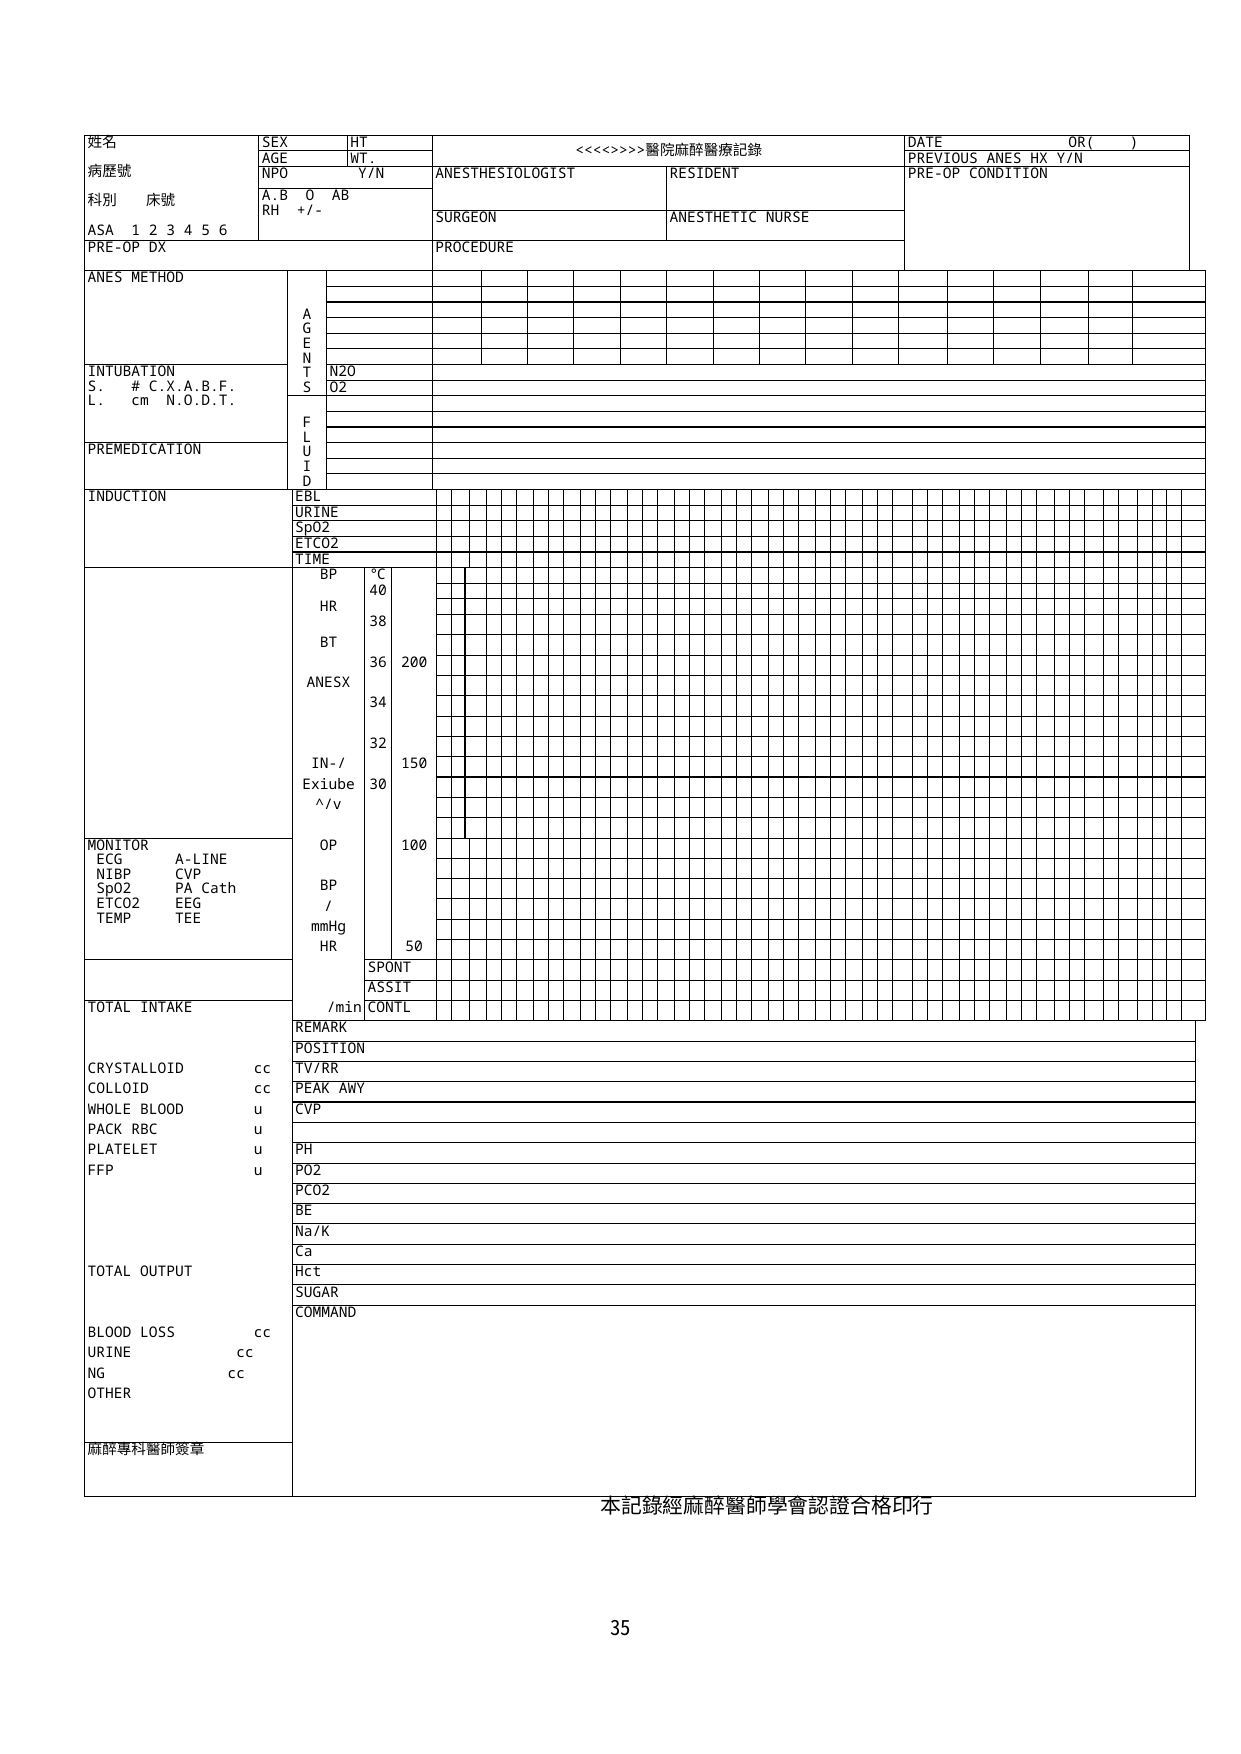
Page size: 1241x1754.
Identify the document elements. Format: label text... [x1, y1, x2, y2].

table_cell [1055, 635, 1069, 654]
table_cell [846, 839, 862, 858]
table_cell [1007, 490, 1021, 504]
table_cell [675, 599, 689, 614]
table_cell [1119, 717, 1137, 736]
table_cell [1138, 960, 1152, 979]
table_cell [437, 599, 451, 614]
table_cell [1022, 635, 1036, 654]
table_cell [784, 839, 798, 858]
table_cell [960, 981, 974, 1000]
table_cell [1022, 757, 1036, 776]
table_cell [863, 981, 877, 1000]
table_cell [502, 553, 516, 567]
table_cell [769, 584, 783, 598]
table_cell ANESX [293, 675, 364, 695]
table_cell [437, 899, 451, 919]
table_cell [1167, 798, 1181, 817]
table_cell [816, 778, 830, 797]
table_cell [1070, 615, 1084, 634]
table_cell [470, 521, 486, 536]
table_cell [365, 598, 391, 614]
table_cell [690, 490, 704, 504]
table_cell [878, 859, 892, 878]
table_cell [928, 696, 942, 716]
table_cell [705, 490, 721, 504]
table_cell [737, 584, 751, 598]
table_cell [611, 940, 627, 959]
table_cell [990, 899, 1006, 919]
table_cell [928, 553, 942, 567]
table_cell [948, 287, 993, 301]
table_cell [690, 981, 704, 1000]
table_cell [690, 920, 704, 939]
table_cell [990, 960, 1006, 979]
table_cell [1167, 584, 1181, 598]
table_cell [1133, 334, 1205, 348]
table_cell [611, 568, 627, 583]
table_cell [899, 287, 947, 301]
table_cell [863, 879, 877, 898]
table_cell [675, 490, 689, 504]
table_cell [913, 521, 927, 536]
table_cell [452, 818, 464, 837]
table_cell [893, 490, 912, 504]
table_cell [549, 615, 563, 634]
table_cell [722, 521, 736, 536]
table_cell [581, 676, 595, 695]
table_cell [564, 599, 580, 614]
table_cell [1070, 839, 1084, 858]
table_cell [574, 349, 620, 364]
table_cell [502, 859, 516, 878]
table_cell SPONT [365, 960, 436, 979]
table_cell [643, 584, 657, 598]
table_cell [878, 879, 892, 898]
table_cell [1055, 940, 1069, 959]
table_cell [581, 656, 595, 675]
table_cell [769, 798, 783, 817]
table_cell [1167, 599, 1181, 614]
table_cell COMMAND [293, 1306, 1195, 1496]
table_cell [517, 584, 533, 598]
table_cell [975, 839, 989, 858]
table_cell [392, 817, 436, 837]
table_cell [487, 553, 501, 567]
table_cell [487, 584, 501, 598]
table_cell [1133, 303, 1205, 317]
table_cell [85, 1223, 292, 1244]
table_cell [596, 656, 610, 675]
table_cell [596, 490, 610, 504]
table_cell [596, 506, 610, 520]
table_cell [1196, 1142, 1206, 1162]
table_cell [534, 599, 548, 614]
table_cell [596, 568, 610, 583]
table_cell [628, 506, 642, 520]
table_cell [517, 778, 533, 797]
table_cell [928, 537, 942, 551]
table_cell [799, 960, 815, 979]
table_cell [1138, 490, 1152, 504]
table_cell [878, 656, 892, 675]
table_cell [643, 818, 657, 837]
table_cell [392, 878, 436, 898]
table_cell [948, 318, 993, 333]
table_cell [1119, 584, 1137, 598]
table_cell [658, 584, 674, 598]
table_cell [878, 635, 892, 654]
table_cell [549, 696, 563, 716]
table_cell [1119, 1001, 1137, 1020]
table_cell [1085, 490, 1103, 504]
table_cell [1037, 696, 1054, 716]
table_cell [928, 490, 942, 504]
table_cell [517, 859, 533, 878]
table_cell [1007, 506, 1021, 520]
table_cell [990, 635, 1006, 654]
table_cell [658, 798, 674, 817]
table_cell [1182, 879, 1205, 898]
table_cell [899, 303, 947, 317]
table_cell [1196, 1406, 1206, 1426]
table_cell [831, 981, 845, 1000]
table_cell [990, 859, 1006, 878]
table_cell [1085, 778, 1103, 797]
table_cell [928, 879, 942, 898]
table_cell [878, 981, 892, 1000]
table_cell [948, 334, 993, 348]
table_cell [611, 506, 627, 520]
table_cell [487, 899, 501, 919]
table_cell [643, 879, 657, 898]
table_cell [564, 960, 580, 979]
table_cell [1007, 568, 1021, 583]
table_cell [517, 568, 533, 583]
table_cell [853, 287, 898, 301]
table_cell [990, 1001, 1006, 1020]
table_cell [831, 899, 845, 919]
table_cell URINE cc [85, 1345, 292, 1366]
table_cell [517, 940, 533, 959]
table_cell [893, 656, 912, 675]
table_cell [975, 553, 989, 567]
table_cell [581, 521, 595, 536]
table_cell [1007, 584, 1021, 598]
table_cell [784, 778, 798, 797]
table_cell [452, 656, 464, 675]
table_cell [975, 778, 989, 797]
table_cell [502, 568, 516, 583]
table_cell [690, 635, 704, 654]
table_cell [1037, 490, 1054, 504]
table_cell [1167, 899, 1181, 919]
table_cell [1153, 717, 1166, 736]
table_cell [487, 696, 501, 716]
table_cell [799, 839, 815, 858]
table_cell [846, 521, 862, 536]
table_cell [643, 798, 657, 817]
table_cell [943, 584, 959, 598]
table_cell [1182, 818, 1205, 837]
table_cell [1190, 240, 1195, 270]
table_cell [534, 635, 548, 654]
table_cell [675, 615, 689, 634]
table_cell [690, 737, 704, 756]
table_header SEX [259, 136, 347, 150]
table_cell [611, 696, 627, 716]
table_cell [487, 737, 501, 756]
table_cell BT [293, 634, 364, 654]
table_cell [502, 635, 516, 654]
table_cell [784, 717, 798, 736]
table_cell [948, 271, 993, 286]
table_cell [1138, 537, 1152, 551]
table_cell [1070, 879, 1084, 898]
table_cell [863, 717, 877, 736]
table_cell [1070, 696, 1084, 716]
table_cell [705, 676, 721, 695]
table_cell [784, 521, 798, 536]
table_cell [690, 1001, 704, 1020]
table_cell [534, 615, 548, 634]
table_cell [752, 737, 768, 756]
table_cell [621, 287, 666, 301]
table_cell [737, 798, 751, 817]
table_cell [1153, 879, 1166, 898]
table_cell [581, 506, 595, 520]
table_cell [831, 537, 845, 551]
table_cell [1167, 490, 1181, 504]
table_cell [452, 879, 469, 898]
table_cell [611, 818, 627, 837]
table_cell [893, 798, 912, 817]
table_cell [928, 676, 942, 695]
table_cell [893, 879, 912, 898]
table_cell [722, 940, 736, 959]
table_cell [722, 599, 736, 614]
table_cell [990, 737, 1006, 756]
table_cell [737, 737, 751, 756]
table_cell [466, 656, 486, 675]
table_cell [878, 920, 892, 939]
table_cell [943, 757, 959, 776]
table_cell [714, 349, 759, 364]
table_cell [1022, 899, 1036, 919]
table_cell [846, 960, 862, 979]
table_cell [85, 1183, 292, 1203]
table_cell [1119, 940, 1137, 959]
table_cell [1089, 318, 1132, 333]
table_cell [437, 737, 451, 756]
table_cell [452, 615, 464, 634]
table_cell [581, 553, 595, 567]
table_cell [628, 981, 642, 1000]
table_cell [990, 798, 1006, 817]
table_cell [1104, 960, 1118, 979]
table_cell [975, 859, 989, 878]
table_cell [365, 675, 391, 695]
table_cell CVP [293, 1103, 1195, 1122]
table_cell [437, 940, 451, 959]
table_cell [816, 553, 830, 567]
table_cell [365, 634, 391, 654]
table_cell [1182, 899, 1205, 919]
table_cell [452, 490, 469, 504]
table_cell [799, 506, 815, 520]
table_cell [482, 287, 527, 301]
table_cell [643, 506, 657, 520]
table_cell [863, 635, 877, 654]
table_cell [1022, 839, 1036, 858]
table_cell [928, 1001, 942, 1020]
table_cell [487, 798, 501, 817]
table_cell [799, 537, 815, 551]
table_cell [581, 635, 595, 654]
table_cell 麻醉專科醫師簽章 [85, 1443, 292, 1496]
table_cell [943, 553, 959, 567]
table_cell [893, 506, 912, 520]
table_cell EBL [293, 490, 436, 504]
table_cell [975, 568, 989, 583]
table_cell [549, 920, 563, 939]
table_cell [628, 839, 642, 858]
table_cell [769, 859, 783, 878]
table_cell [1138, 1001, 1152, 1020]
table_cell [806, 334, 852, 348]
table_cell [928, 778, 942, 797]
table_cell [737, 920, 751, 939]
table_cell [433, 318, 481, 333]
table_cell [714, 318, 759, 333]
table_cell [878, 615, 892, 634]
table_cell [1119, 981, 1137, 1000]
table_cell [1007, 940, 1021, 959]
table_cell 200 [392, 655, 436, 675]
table_cell [658, 981, 674, 1000]
table_cell [1007, 717, 1021, 736]
table_cell [846, 899, 862, 919]
table_cell [534, 568, 548, 583]
table_cell [806, 287, 852, 301]
table_cell [1085, 899, 1103, 919]
table_cell [705, 798, 721, 817]
table_cell [913, 818, 927, 837]
table_cell [534, 920, 548, 939]
table_cell [293, 980, 364, 1000]
table_cell [806, 271, 852, 286]
table_cell [1167, 717, 1181, 736]
table_cell [611, 676, 627, 695]
table_cell [452, 676, 464, 695]
table_cell [1119, 757, 1137, 776]
table_cell [990, 568, 1006, 583]
table_cell [502, 981, 516, 1000]
table_cell [784, 676, 798, 695]
table_cell [487, 960, 501, 979]
table_cell [737, 553, 751, 567]
table_cell [1070, 490, 1084, 504]
table_cell [1070, 521, 1084, 536]
table_cell [1182, 553, 1205, 567]
table_cell [1153, 696, 1166, 716]
table_cell [975, 635, 989, 654]
table_cell [534, 506, 548, 520]
table_cell [1190, 188, 1195, 210]
table_cell [913, 839, 927, 858]
table_cell [948, 349, 993, 364]
table_cell [960, 717, 974, 736]
table_cell [549, 568, 563, 583]
table_cell [1055, 778, 1069, 797]
table_cell [596, 676, 610, 695]
table_cell [722, 859, 736, 878]
table_cell [1085, 656, 1103, 675]
table_cell [846, 676, 862, 695]
table_cell [990, 757, 1006, 776]
table_cell [392, 776, 436, 797]
table_cell [1195, 240, 1206, 270]
table_cell [327, 474, 432, 489]
table_cell [943, 778, 959, 797]
table_cell [549, 859, 563, 878]
table_cell [466, 818, 486, 837]
table_cell [1070, 737, 1084, 756]
table_cell [643, 778, 657, 797]
table_cell [705, 859, 721, 878]
table_cell [705, 615, 721, 634]
table_header [1195, 135, 1206, 150]
table_cell [1195, 210, 1206, 240]
table_cell [466, 798, 486, 817]
table_cell [365, 919, 391, 939]
table_cell [1022, 717, 1036, 736]
table_cell [784, 899, 798, 919]
table_cell [960, 696, 974, 716]
table_cell HR [293, 598, 364, 614]
table_cell [437, 506, 451, 520]
table_cell [816, 798, 830, 817]
table_cell [846, 490, 862, 504]
table_cell [487, 506, 501, 520]
table_cell [437, 521, 451, 536]
table_cell [611, 635, 627, 654]
table_cell [737, 1001, 751, 1020]
table_cell [517, 960, 533, 979]
table_cell [581, 737, 595, 756]
table_header <<<<>>>>醫院麻醉醫療記錄 [433, 136, 904, 166]
table_cell [799, 656, 815, 675]
table_cell [85, 1244, 292, 1264]
table_cell [960, 920, 974, 939]
table_cell [437, 717, 451, 736]
table_cell [769, 696, 783, 716]
table_cell [1195, 150, 1206, 166]
table_cell [1104, 798, 1118, 817]
table_header [1190, 135, 1195, 150]
table_cell [1055, 717, 1069, 736]
table_cell [705, 506, 721, 520]
table_cell [1167, 1001, 1181, 1020]
table_cell [975, 920, 989, 939]
table_cell [392, 634, 436, 654]
table_cell [863, 676, 877, 695]
table_cell CONTL [365, 1001, 436, 1020]
table_cell [1104, 879, 1118, 898]
table_cell [1153, 798, 1166, 817]
table_cell 100 [392, 838, 436, 858]
table_cell [752, 981, 768, 1000]
table_cell [1007, 599, 1021, 614]
table_cell [452, 940, 469, 959]
table_cell [1104, 521, 1118, 536]
table_cell [928, 960, 942, 979]
table_cell [433, 428, 1205, 442]
table_cell [534, 981, 548, 1000]
table_cell [675, 818, 689, 837]
table_cell [517, 839, 533, 858]
table_cell [994, 318, 1040, 333]
table_cell [628, 537, 642, 551]
table_cell [1138, 521, 1152, 536]
table_cell [1104, 553, 1118, 567]
table_cell [846, 696, 862, 716]
table_cell [975, 757, 989, 776]
table_cell [769, 879, 783, 898]
table_cell [1055, 521, 1069, 536]
table_cell [658, 960, 674, 979]
table_cell [365, 898, 391, 919]
table_cell [1153, 778, 1166, 797]
table_cell [466, 778, 486, 797]
table_cell [863, 506, 877, 520]
table_cell [1007, 635, 1021, 654]
table_cell [799, 757, 815, 776]
table_cell [502, 521, 516, 536]
table_cell [564, 839, 580, 858]
table_cell [1196, 1223, 1206, 1244]
table_cell [690, 696, 704, 716]
table_cell [517, 798, 533, 817]
table_cell [564, 920, 580, 939]
table_cell [705, 737, 721, 756]
table_cell COLLOID cc [85, 1081, 292, 1101]
table_cell [690, 506, 704, 520]
table_cell [437, 656, 451, 675]
table_cell ℃ [365, 568, 391, 583]
table_cell [960, 757, 974, 776]
table_cell [769, 506, 783, 520]
table_cell [690, 798, 704, 817]
table_cell [806, 303, 852, 317]
table_cell [452, 696, 464, 716]
table_cell [816, 584, 830, 598]
table_cell [975, 656, 989, 675]
table_cell [831, 798, 845, 817]
table_cell [1037, 537, 1054, 551]
table_cell [85, 1305, 292, 1325]
table_cell [643, 553, 657, 567]
table_cell [658, 717, 674, 736]
table_cell [913, 1001, 927, 1020]
table_cell [596, 737, 610, 756]
table_cell [943, 717, 959, 736]
table_cell [1153, 1001, 1166, 1020]
table_cell [1153, 656, 1166, 675]
table_cell [863, 839, 877, 858]
table_cell [1022, 1001, 1036, 1020]
table_cell [502, 615, 516, 634]
table_cell [831, 696, 845, 716]
table_cell [675, 1001, 689, 1020]
table_cell 30 [365, 776, 391, 797]
table_cell [722, 798, 736, 817]
table_cell [611, 615, 627, 634]
table_cell [643, 737, 657, 756]
table_cell [658, 490, 674, 504]
table_cell [799, 490, 815, 504]
table_cell [1022, 859, 1036, 878]
table_cell [863, 615, 877, 634]
table_cell [943, 615, 959, 634]
table_cell [675, 656, 689, 675]
table_cell FLUID [288, 396, 326, 489]
table_cell [611, 859, 627, 878]
table_cell [1167, 537, 1181, 551]
table_header DATE OR( ) [905, 136, 1189, 150]
table_cell [705, 757, 721, 776]
table_cell [581, 696, 595, 716]
table_cell [1153, 568, 1166, 583]
table_cell [722, 839, 736, 858]
table_cell [799, 568, 815, 583]
table_cell [1085, 960, 1103, 979]
table_cell [1182, 798, 1205, 817]
table_cell [752, 960, 768, 979]
table_cell [816, 717, 830, 736]
table_cell [452, 521, 469, 536]
table_cell PROCEDURE [433, 241, 904, 270]
table_cell [714, 334, 759, 348]
table_cell [878, 553, 892, 567]
table_cell [816, 521, 830, 536]
table_cell [1085, 584, 1103, 598]
table_cell [690, 553, 704, 567]
table_cell [675, 521, 689, 536]
table_cell [433, 459, 1205, 473]
table_cell [564, 879, 580, 898]
table_cell [1182, 859, 1205, 878]
table_cell [658, 778, 674, 797]
table_cell PREVIOUS ANES HX Y/N [905, 151, 1189, 166]
table_cell [1167, 568, 1181, 583]
table_cell [658, 506, 674, 520]
table_cell [293, 655, 364, 675]
table_cell [487, 537, 501, 551]
table_cell [893, 1001, 912, 1020]
table_cell [452, 798, 464, 817]
table_cell [960, 506, 974, 520]
table_cell [752, 839, 768, 858]
table_cell [1196, 1041, 1206, 1061]
table_cell [816, 676, 830, 695]
table_cell [1104, 635, 1118, 654]
table_cell [1104, 1001, 1118, 1020]
table_cell [893, 635, 912, 654]
table_cell [878, 737, 892, 756]
table_cell [1022, 506, 1036, 520]
table_cell [675, 506, 689, 520]
table_cell [1196, 1442, 1206, 1496]
table_cell [1022, 599, 1036, 614]
table_cell [1133, 318, 1205, 333]
table_cell [658, 859, 674, 878]
table_cell [433, 287, 481, 301]
table_cell [452, 584, 464, 598]
table_cell [1041, 318, 1088, 333]
table_cell [1022, 553, 1036, 567]
table_cell [899, 318, 947, 333]
table_cell [769, 920, 783, 939]
table_cell [1104, 940, 1118, 959]
table_cell [994, 287, 1040, 301]
table_cell TV/RR [293, 1062, 1195, 1081]
table_cell [831, 717, 845, 736]
table_cell [392, 614, 436, 634]
table_cell [534, 737, 548, 756]
table_cell [831, 778, 845, 797]
table_cell [799, 737, 815, 756]
table_cell [737, 490, 751, 504]
table_cell NG cc [85, 1366, 292, 1386]
table_cell [452, 899, 469, 919]
table_cell [893, 615, 912, 634]
table_cell 40 [365, 583, 391, 598]
table_cell [799, 584, 815, 598]
table_cell [863, 521, 877, 536]
table_cell [643, 1001, 657, 1020]
table_cell [1037, 717, 1054, 736]
table_cell [831, 553, 845, 567]
table_cell [628, 1001, 642, 1020]
table_cell [482, 303, 527, 317]
table_cell [1037, 506, 1054, 520]
table_cell [517, 615, 533, 634]
table_cell [714, 271, 759, 286]
table_cell [517, 899, 533, 919]
table_cell [487, 676, 501, 695]
table_cell [1182, 635, 1205, 654]
table_cell [1089, 334, 1132, 348]
table_cell [517, 879, 533, 898]
table_cell [675, 879, 689, 898]
table_cell CRYSTALLOID cc [85, 1061, 292, 1081]
table_cell [1104, 778, 1118, 797]
table_cell [534, 818, 548, 837]
table_cell [960, 818, 974, 837]
table_cell [628, 490, 642, 504]
table_cell [863, 553, 877, 567]
table_cell [1037, 798, 1054, 817]
table_cell [846, 599, 862, 614]
table_cell [574, 271, 620, 286]
table_cell [863, 757, 877, 776]
table_cell [863, 899, 877, 919]
table_cell [1153, 584, 1166, 598]
table_cell [863, 920, 877, 939]
table_cell [928, 981, 942, 1000]
table_cell [1085, 981, 1103, 1000]
table_cell [1085, 615, 1103, 634]
table_cell [534, 490, 548, 504]
table_cell [799, 899, 815, 919]
table_cell [1085, 798, 1103, 817]
table_cell [1138, 568, 1152, 583]
table_cell [1167, 737, 1181, 756]
table_cell [327, 459, 432, 473]
table_cell [752, 506, 768, 520]
table_cell [1085, 553, 1103, 567]
table_cell [517, 1001, 533, 1020]
table_cell [658, 521, 674, 536]
table_cell [1055, 839, 1069, 858]
table_cell [1070, 553, 1084, 567]
table_cell ETCO2 [293, 537, 436, 551]
table_cell [564, 584, 580, 598]
table_cell [658, 676, 674, 695]
table_cell [502, 899, 516, 919]
table_cell [1167, 940, 1181, 959]
table_cell [643, 676, 657, 695]
table_cell [502, 798, 516, 817]
table_cell [437, 568, 451, 583]
table_cell [975, 899, 989, 919]
table_cell [658, 818, 674, 837]
table_cell [994, 349, 1040, 364]
table_cell [752, 818, 768, 837]
table_cell [799, 521, 815, 536]
table_cell [913, 859, 927, 878]
table_cell [690, 839, 704, 858]
table_cell [705, 1001, 721, 1020]
table_cell [1022, 490, 1036, 504]
table_cell [846, 757, 862, 776]
table_cell [437, 798, 451, 817]
table_cell [534, 778, 548, 797]
table_cell [1167, 839, 1181, 858]
table_cell [784, 599, 798, 614]
table_cell [737, 818, 751, 837]
table_cell [975, 490, 989, 504]
table_cell [392, 736, 436, 756]
table_cell [1196, 1183, 1206, 1203]
table_cell [1182, 920, 1205, 939]
table_cell [1138, 584, 1152, 598]
table_cell [621, 303, 666, 317]
table_cell [1138, 553, 1152, 567]
table_cell [816, 981, 830, 1000]
table_cell [893, 599, 912, 614]
table_cell [990, 490, 1006, 504]
table_cell [752, 521, 768, 536]
table_cell [327, 443, 432, 458]
table_cell [893, 818, 912, 837]
table_cell ANESTHESIOLOGIST [433, 167, 666, 210]
table_cell [581, 717, 595, 736]
table_cell [816, 490, 830, 504]
table_cell [928, 798, 942, 817]
table_cell [1153, 490, 1166, 504]
table_cell [960, 521, 974, 536]
table_cell [581, 757, 595, 776]
table_cell AGE [259, 151, 347, 166]
table_cell [1037, 584, 1054, 598]
table_cell Hct [293, 1265, 1195, 1284]
table_cell [470, 960, 486, 979]
table_cell [470, 981, 486, 1000]
table_cell [799, 818, 815, 837]
table_cell Ca [293, 1245, 1195, 1264]
table_cell [760, 349, 805, 364]
table_cell [1196, 1163, 1206, 1183]
table_cell [878, 960, 892, 979]
table_cell [437, 553, 451, 567]
table_cell [487, 839, 501, 858]
table_cell [1167, 696, 1181, 716]
table_cell [675, 899, 689, 919]
table_cell [769, 960, 783, 979]
table_cell [943, 599, 959, 614]
table_cell [831, 839, 845, 858]
table_cell [928, 818, 942, 837]
table_cell [878, 696, 892, 716]
table_cell [878, 839, 892, 858]
table_cell [643, 717, 657, 736]
table_cell [737, 635, 751, 654]
table_cell [893, 859, 912, 878]
table_cell [816, 1001, 830, 1020]
table_cell [437, 584, 451, 598]
table_cell [487, 940, 501, 959]
table_cell [1085, 839, 1103, 858]
table_cell [1055, 506, 1069, 520]
table_cell [1167, 757, 1181, 776]
table_cell [658, 879, 674, 898]
table_cell [675, 798, 689, 817]
table_cell [913, 635, 927, 654]
table_cell [799, 696, 815, 716]
table_cell [990, 553, 1006, 567]
table_cell [487, 778, 501, 797]
table_cell [549, 553, 563, 567]
table_cell [1085, 717, 1103, 736]
table_cell [975, 584, 989, 598]
table_cell [990, 981, 1006, 1000]
table_cell [658, 1001, 674, 1020]
table_cell [1007, 757, 1021, 776]
table_cell WHOLE BLOOD u [85, 1101, 292, 1122]
table_cell [596, 584, 610, 598]
table_cell [943, 696, 959, 716]
table_cell [392, 675, 436, 695]
table_cell [769, 599, 783, 614]
table_cell [1037, 1001, 1054, 1020]
table_cell [549, 635, 563, 654]
table_cell [611, 537, 627, 551]
table_cell [470, 920, 486, 939]
table_cell REMARK [293, 1021, 1195, 1041]
table_cell [943, 676, 959, 695]
table_cell [816, 537, 830, 551]
table_cell [990, 615, 1006, 634]
table_cell [549, 676, 563, 695]
table_cell [1022, 737, 1036, 756]
table_cell [769, 1001, 783, 1020]
table_cell [846, 1001, 862, 1020]
table_cell [863, 940, 877, 959]
table_cell [752, 537, 768, 551]
table_cell [690, 940, 704, 959]
table_cell [1196, 1264, 1206, 1284]
table_cell [853, 318, 898, 333]
table_cell [1119, 615, 1137, 634]
table_cell [1119, 879, 1137, 898]
table_cell [675, 778, 689, 797]
table_cell [990, 584, 1006, 598]
table_cell [528, 334, 573, 348]
table_cell [943, 798, 959, 817]
table_cell [1037, 960, 1054, 979]
table_cell [705, 553, 721, 567]
table_cell [690, 615, 704, 634]
table_cell [1085, 676, 1103, 695]
table_cell [611, 798, 627, 817]
table_cell [452, 859, 469, 878]
table_cell [1007, 537, 1021, 551]
table_cell [784, 537, 798, 551]
table_cell [392, 583, 436, 598]
table_cell [611, 656, 627, 675]
table_cell [863, 818, 877, 837]
table_cell [878, 584, 892, 598]
table_cell [466, 676, 486, 695]
table_cell [690, 717, 704, 736]
table_cell [1167, 676, 1181, 695]
table_cell PACK RBC u [85, 1122, 292, 1142]
table_cell [502, 490, 516, 504]
table_cell [1089, 303, 1132, 317]
table_cell [1153, 960, 1166, 979]
table_cell [769, 818, 783, 837]
table_cell [722, 537, 736, 551]
table_cell [1153, 859, 1166, 878]
table_cell [502, 696, 516, 716]
table_cell [913, 676, 927, 695]
table_cell [1104, 696, 1118, 716]
table_cell [487, 490, 501, 504]
table_cell [549, 537, 563, 551]
table_cell [1167, 778, 1181, 797]
table_cell [928, 717, 942, 736]
table_header HT [348, 136, 432, 150]
table_cell [581, 940, 595, 959]
table_cell [581, 584, 595, 598]
table_cell [722, 615, 736, 634]
table_cell [990, 778, 1006, 797]
table_cell [1007, 981, 1021, 1000]
table_cell [752, 635, 768, 654]
table_cell [799, 635, 815, 654]
table_cell [722, 635, 736, 654]
table_cell [1041, 349, 1088, 364]
table_cell [913, 798, 927, 817]
table_cell [1182, 717, 1205, 736]
table_cell [1007, 737, 1021, 756]
table_cell [392, 858, 436, 878]
table_cell [1070, 981, 1084, 1000]
table_cell [990, 676, 1006, 695]
table_cell [975, 981, 989, 1000]
table_cell [1022, 960, 1036, 979]
table_cell [722, 757, 736, 776]
table_cell [893, 521, 912, 536]
table_cell [1089, 349, 1132, 364]
table_cell [643, 839, 657, 858]
table_cell [705, 537, 721, 551]
table_cell [913, 960, 927, 979]
table_cell [1182, 696, 1205, 716]
table_cell [913, 553, 927, 567]
table_cell [1055, 757, 1069, 776]
table_cell [528, 349, 573, 364]
table_cell [737, 879, 751, 898]
table_cell [658, 696, 674, 716]
table_cell [1182, 656, 1205, 675]
table_cell TOTAL OUTPUT [85, 1264, 292, 1284]
table_cell [1070, 1001, 1084, 1020]
table_cell [722, 568, 736, 583]
table_cell [1133, 287, 1205, 301]
table_cell [943, 818, 959, 837]
table_cell [737, 521, 751, 536]
table_cell [990, 818, 1006, 837]
table_cell [675, 859, 689, 878]
table_cell [564, 506, 580, 520]
table_cell [846, 506, 862, 520]
table_cell [487, 920, 501, 939]
table_cell [1070, 506, 1084, 520]
table_cell [943, 490, 959, 504]
table_cell [643, 599, 657, 614]
table_cell [722, 737, 736, 756]
table_cell [437, 676, 451, 695]
table_cell [1153, 818, 1166, 837]
table_cell [392, 695, 436, 716]
table_cell [549, 490, 563, 504]
table_cell [1182, 940, 1205, 959]
table_cell [1167, 960, 1181, 979]
table_cell URINE [293, 506, 436, 520]
table_cell [596, 879, 610, 898]
table_cell [1070, 778, 1084, 797]
table_cell [752, 553, 768, 567]
table_cell [534, 899, 548, 919]
table_cell [1007, 1001, 1021, 1020]
table_cell [596, 981, 610, 1000]
table_cell [1153, 940, 1166, 959]
table_cell [327, 271, 432, 286]
table_cell [534, 757, 548, 776]
table_cell [893, 537, 912, 551]
table_cell [628, 584, 642, 598]
table_cell [893, 920, 912, 939]
table_cell [502, 960, 516, 979]
table_cell [611, 490, 627, 504]
table_cell [574, 287, 620, 301]
table_cell [705, 940, 721, 959]
table_cell PRE-OP CONDITION [905, 167, 1189, 270]
table_cell [913, 537, 927, 551]
table_cell [1037, 981, 1054, 1000]
table_cell [1037, 818, 1054, 837]
table_cell [1085, 537, 1103, 551]
table_cell [611, 737, 627, 756]
table_cell [433, 365, 1205, 379]
table_cell SpO2 [293, 521, 436, 536]
table_cell [690, 568, 704, 583]
table_cell [714, 287, 759, 301]
table_cell [975, 537, 989, 551]
table_cell [722, 553, 736, 567]
table_cell [1138, 839, 1152, 858]
table_cell [1007, 615, 1021, 634]
table_cell [816, 737, 830, 756]
table_cell [1104, 599, 1118, 614]
table_cell [433, 381, 1205, 395]
table_cell [621, 271, 666, 286]
table_cell [1022, 537, 1036, 551]
table_cell [596, 757, 610, 776]
table_cell [1022, 818, 1036, 837]
table_cell [690, 899, 704, 919]
table_cell [596, 839, 610, 858]
table_cell [611, 778, 627, 797]
table_cell [611, 839, 627, 858]
table_cell [831, 584, 845, 598]
table_cell [690, 757, 704, 776]
table_cell [502, 778, 516, 797]
table_cell [1037, 757, 1054, 776]
table_cell [675, 940, 689, 959]
table_cell BP [293, 568, 364, 583]
table_cell [1085, 635, 1103, 654]
table_cell [960, 940, 974, 959]
table_cell [1119, 568, 1137, 583]
table_cell 50 [392, 939, 436, 959]
table_cell [628, 656, 642, 675]
table_cell [799, 981, 815, 1000]
table_cell [437, 537, 451, 551]
table_cell [1196, 1244, 1206, 1264]
table_cell [1070, 920, 1084, 939]
table_cell [365, 838, 391, 858]
table_cell [628, 615, 642, 634]
table_cell [737, 656, 751, 675]
table_cell [1153, 599, 1166, 614]
table_cell [628, 757, 642, 776]
table_cell [752, 717, 768, 736]
table_cell [437, 615, 451, 634]
table_cell [85, 960, 292, 1000]
table_cell [769, 940, 783, 959]
table_cell [596, 798, 610, 817]
table_cell [975, 940, 989, 959]
table_cell [1119, 553, 1137, 567]
table_cell [960, 568, 974, 583]
table_cell [705, 696, 721, 716]
table_cell [928, 635, 942, 654]
table_cell [1138, 920, 1152, 939]
table_cell [943, 537, 959, 551]
table_cell [628, 635, 642, 654]
table_cell [722, 818, 736, 837]
table_cell [517, 717, 533, 736]
table_cell [975, 676, 989, 695]
table_cell [564, 859, 580, 878]
table_cell [1055, 490, 1069, 504]
table_cell [1138, 696, 1152, 716]
table_cell [1070, 757, 1084, 776]
table_cell [596, 940, 610, 959]
table_cell [327, 349, 432, 364]
table_cell [643, 960, 657, 979]
table_cell [1070, 940, 1084, 959]
table_cell [517, 818, 533, 837]
table_cell [1055, 656, 1069, 675]
table_cell [534, 696, 548, 716]
table_cell [1070, 584, 1084, 598]
table_cell [878, 940, 892, 959]
table_cell [913, 615, 927, 634]
table_cell [705, 568, 721, 583]
table_cell [487, 599, 501, 614]
table_cell [760, 318, 805, 333]
table_cell [705, 899, 721, 919]
table_cell [705, 599, 721, 614]
table_cell PEAK AWY [293, 1082, 1195, 1101]
table_cell [690, 859, 704, 878]
table_cell [581, 981, 595, 1000]
table_cell [1007, 696, 1021, 716]
table_cell [621, 349, 666, 364]
table_cell [466, 696, 486, 716]
table_cell [1153, 537, 1166, 551]
table_cell [816, 920, 830, 939]
table_cell TIME [293, 553, 436, 567]
table_cell [1104, 839, 1118, 858]
table_cell [846, 798, 862, 817]
table_cell [470, 537, 486, 551]
table_cell [611, 920, 627, 939]
table_cell [1104, 899, 1118, 919]
table_cell [722, 960, 736, 979]
table_cell [1138, 717, 1152, 736]
table_cell [1138, 599, 1152, 614]
table_cell [893, 553, 912, 567]
table_cell [534, 839, 548, 858]
table_cell [1055, 568, 1069, 583]
table_cell [899, 271, 947, 286]
table_cell [893, 778, 912, 797]
table_cell [1167, 615, 1181, 634]
table_cell [1153, 506, 1166, 520]
table_cell O2 [327, 381, 432, 395]
table_cell [1104, 490, 1118, 504]
table_cell [928, 615, 942, 634]
table_cell [675, 537, 689, 551]
table_cell [1196, 1325, 1206, 1345]
table_cell [517, 737, 533, 756]
table_cell [913, 584, 927, 598]
table_cell [1196, 1122, 1206, 1142]
table_cell [690, 778, 704, 797]
table_cell [1167, 635, 1181, 654]
table_cell [913, 737, 927, 756]
table_cell [534, 553, 548, 567]
table_cell [643, 537, 657, 551]
table_cell [752, 757, 768, 776]
table_cell [1007, 553, 1021, 567]
table_cell [1182, 981, 1205, 1000]
table_cell [975, 798, 989, 817]
table_cell [502, 940, 516, 959]
table_cell /min [293, 1000, 364, 1020]
table_cell [564, 635, 580, 654]
table_cell [327, 287, 432, 301]
table_cell [893, 717, 912, 736]
table_cell [327, 318, 432, 333]
table_cell [517, 553, 533, 567]
table_cell INDUCTION [85, 490, 292, 567]
table_cell [643, 757, 657, 776]
table_cell [534, 940, 548, 959]
table_cell [1055, 1001, 1069, 1020]
table_cell [1055, 676, 1069, 695]
table_cell SURGEON [433, 211, 666, 240]
table_cell [863, 599, 877, 614]
table_cell [1196, 1081, 1206, 1101]
table_cell [846, 584, 862, 598]
table_cell [705, 717, 721, 736]
table_cell [452, 1001, 469, 1020]
table_cell [878, 537, 892, 551]
table_cell [1037, 778, 1054, 797]
table_cell [534, 960, 548, 979]
table_cell [658, 839, 674, 858]
table_cell 36 [365, 655, 391, 675]
table_cell [1085, 506, 1103, 520]
table_cell [549, 981, 563, 1000]
table_cell [452, 537, 469, 551]
table_cell [658, 553, 674, 567]
table_cell BP [293, 878, 364, 898]
table_cell [784, 635, 798, 654]
table_cell [643, 696, 657, 716]
table_cell [1182, 737, 1205, 756]
table_cell [564, 553, 580, 567]
table_cell [628, 521, 642, 536]
table_cell [1085, 920, 1103, 939]
table_cell [1022, 584, 1036, 598]
table_cell [863, 568, 877, 583]
table_cell [365, 817, 391, 837]
table_cell [293, 695, 364, 716]
table_cell [760, 287, 805, 301]
table_cell [799, 1001, 815, 1020]
table_cell ASSIT [365, 981, 436, 1000]
table_cell [433, 396, 1205, 411]
table_cell [581, 798, 595, 817]
table_cell [466, 599, 486, 614]
table_cell [1119, 656, 1137, 675]
table_cell [1182, 778, 1205, 797]
table_cell [752, 584, 768, 598]
table_cell [574, 303, 620, 317]
table_cell [1119, 635, 1137, 654]
table_cell [928, 584, 942, 598]
table_cell [928, 757, 942, 776]
table_cell [943, 839, 959, 858]
table_cell N2O [327, 365, 432, 379]
table_cell [1037, 859, 1054, 878]
table_cell [581, 490, 595, 504]
table_cell [1022, 615, 1036, 634]
table_cell [1104, 981, 1118, 1000]
table_cell [960, 676, 974, 695]
table_cell [799, 798, 815, 817]
table_cell [784, 757, 798, 776]
table_cell [452, 757, 464, 776]
table_cell [690, 656, 704, 675]
table_cell [1007, 960, 1021, 979]
table_cell [1089, 287, 1132, 301]
table_cell [564, 696, 580, 716]
table_cell [85, 568, 292, 837]
table_cell [975, 506, 989, 520]
table_cell [1167, 981, 1181, 1000]
table_cell [1055, 553, 1069, 567]
table_cell [1167, 859, 1181, 878]
table_cell [437, 960, 451, 979]
table_cell [769, 490, 783, 504]
table_cell [1055, 818, 1069, 837]
table_cell [293, 959, 364, 979]
table_cell [517, 981, 533, 1000]
table_cell [487, 656, 501, 675]
table_cell [433, 271, 481, 286]
table_cell [502, 757, 516, 776]
table_cell [994, 334, 1040, 348]
table_cell [893, 676, 912, 695]
table_cell [482, 349, 527, 364]
table_cell [737, 537, 751, 551]
table_cell [1037, 599, 1054, 614]
table_cell [722, 899, 736, 919]
table_cell [714, 303, 759, 317]
table_cell [487, 818, 501, 837]
table_cell [1104, 737, 1118, 756]
table_cell [737, 568, 751, 583]
table_cell [437, 757, 451, 776]
table_cell [752, 615, 768, 634]
table_cell [863, 859, 877, 878]
table_cell [806, 318, 852, 333]
table_cell [816, 960, 830, 979]
table_cell [943, 920, 959, 939]
table_cell [1119, 798, 1137, 817]
table_cell [737, 778, 751, 797]
table_cell [1138, 859, 1152, 878]
table_cell [628, 676, 642, 695]
table_cell [437, 778, 451, 797]
table_cell [1182, 615, 1205, 634]
table_cell [293, 736, 364, 756]
table_cell [990, 656, 1006, 675]
table_cell [452, 635, 464, 654]
table_cell [737, 717, 751, 736]
table_cell [1007, 839, 1021, 858]
table_cell [863, 778, 877, 797]
table_cell [737, 839, 751, 858]
table_cell [487, 635, 501, 654]
table_cell [722, 676, 736, 695]
table_cell [1119, 506, 1137, 520]
table_cell [943, 960, 959, 979]
table_cell [470, 553, 486, 567]
table_cell [470, 899, 486, 919]
table_cell [960, 798, 974, 817]
table_cell [667, 271, 713, 286]
table_cell [863, 798, 877, 817]
table_cell [1085, 737, 1103, 756]
table_cell [784, 1001, 798, 1020]
table_cell [466, 635, 486, 654]
table_cell [611, 599, 627, 614]
table_cell [517, 537, 533, 551]
table_cell [1119, 839, 1137, 858]
table_cell [611, 981, 627, 1000]
table_cell [928, 737, 942, 756]
table_cell [574, 334, 620, 348]
table_cell [784, 656, 798, 675]
table_cell [799, 676, 815, 695]
table_cell [990, 537, 1006, 551]
table_cell [437, 696, 451, 716]
table_cell [564, 981, 580, 1000]
table_cell [784, 737, 798, 756]
table_cell [816, 656, 830, 675]
table_cell [943, 521, 959, 536]
table_cell [878, 798, 892, 817]
table_cell [433, 443, 1205, 458]
table_cell [960, 737, 974, 756]
table_cell 150 [392, 756, 436, 776]
table_cell [675, 839, 689, 858]
table_cell [643, 899, 657, 919]
table_cell [1007, 676, 1021, 695]
table_cell [831, 940, 845, 959]
table_cell [831, 960, 845, 979]
table_cell [1041, 334, 1088, 348]
table_cell 38 [365, 614, 391, 634]
table_cell [769, 717, 783, 736]
table_cell [534, 676, 548, 695]
table_cell [534, 879, 548, 898]
table_cell [534, 656, 548, 675]
table_cell [1085, 859, 1103, 878]
table_cell [846, 818, 862, 837]
table_cell [975, 599, 989, 614]
table_cell [667, 303, 713, 317]
table_cell [690, 537, 704, 551]
table_cell [1119, 960, 1137, 979]
table_cell [452, 717, 464, 736]
table_cell [878, 521, 892, 536]
table_cell [1153, 839, 1166, 858]
table_cell [769, 521, 783, 536]
table_cell [928, 599, 942, 614]
table_cell [831, 676, 845, 695]
table_cell OTHER [85, 1386, 292, 1406]
table_cell [628, 553, 642, 567]
table_cell ANESTHETIC NURSE [667, 211, 904, 240]
table_cell [1190, 166, 1195, 188]
table_cell [705, 879, 721, 898]
table_cell [327, 334, 432, 348]
table_cell [85, 1020, 292, 1041]
table_cell [1182, 506, 1205, 520]
table_cell [549, 818, 563, 837]
table_cell [1085, 568, 1103, 583]
table_cell IN-/ [293, 756, 364, 776]
table_cell [1133, 271, 1205, 286]
table_cell RESIDENT [667, 167, 904, 210]
table_cell [816, 696, 830, 716]
table_cell [502, 737, 516, 756]
table_cell [433, 349, 481, 364]
table_cell [549, 879, 563, 898]
table_cell [452, 599, 464, 614]
table_cell [975, 615, 989, 634]
table_cell [1070, 635, 1084, 654]
table_cell [675, 981, 689, 1000]
table_cell [960, 635, 974, 654]
table_cell [975, 818, 989, 837]
table_cell [675, 737, 689, 756]
table_cell [1037, 615, 1054, 634]
table_cell [705, 818, 721, 837]
table_cell [621, 318, 666, 333]
table_cell [1070, 818, 1084, 837]
table_cell [1070, 599, 1084, 614]
table_cell [1055, 899, 1069, 919]
table_cell [1104, 757, 1118, 776]
table_cell [913, 981, 927, 1000]
table_cell [1196, 1366, 1206, 1386]
table_cell [1104, 717, 1118, 736]
table_cell A.B O AB RH +/- [259, 189, 432, 240]
table_cell [628, 717, 642, 736]
table_cell [1153, 757, 1166, 776]
table_cell [611, 584, 627, 598]
table_cell [893, 839, 912, 858]
table_cell [581, 859, 595, 878]
table_cell [1007, 798, 1021, 817]
table_cell [1070, 568, 1084, 583]
table_cell [1138, 940, 1152, 959]
table_header 姓名 病歷號 科別 床號 ASA 1 2 3 4 5 6 [85, 136, 258, 240]
table_cell [502, 676, 516, 695]
table_cell [752, 879, 768, 898]
table_cell [863, 960, 877, 979]
table_cell [517, 696, 533, 716]
table_cell [581, 568, 595, 583]
table_cell [643, 615, 657, 634]
table_cell [722, 1001, 736, 1020]
table_cell [799, 615, 815, 634]
table_cell AGENTS [288, 271, 326, 395]
table_cell [1085, 757, 1103, 776]
table_cell [1007, 899, 1021, 919]
table_cell [816, 599, 830, 614]
table_cell [293, 716, 364, 736]
table_cell [943, 1001, 959, 1020]
table_cell [846, 635, 862, 654]
table_cell [928, 506, 942, 520]
table_cell [893, 940, 912, 959]
table_cell [960, 960, 974, 979]
table_cell [1007, 818, 1021, 837]
table_cell [1104, 656, 1118, 675]
table_cell [943, 899, 959, 919]
table_cell [960, 599, 974, 614]
table_cell [549, 584, 563, 598]
table_cell [452, 778, 464, 797]
table_cell [534, 717, 548, 736]
table_cell [564, 757, 580, 776]
table_cell [658, 940, 674, 959]
table_cell [863, 537, 877, 551]
table_cell [1055, 920, 1069, 939]
table_cell [863, 696, 877, 716]
table_cell [853, 349, 898, 364]
table_cell [1119, 537, 1137, 551]
table_cell OP [293, 838, 364, 858]
table_cell [1037, 553, 1054, 567]
table_cell [752, 859, 768, 878]
table_cell [675, 757, 689, 776]
table_cell [722, 920, 736, 939]
table_cell [1167, 879, 1181, 898]
table_cell [1196, 1203, 1206, 1223]
table_cell [437, 879, 451, 898]
table_cell [1153, 981, 1166, 1000]
table_cell [392, 919, 436, 939]
table_cell [1055, 981, 1069, 1000]
table_cell [365, 858, 391, 878]
table_cell [466, 737, 486, 756]
table_cell [437, 859, 451, 878]
table_cell WT. [348, 151, 432, 166]
table_cell [1055, 599, 1069, 614]
table_cell [913, 696, 927, 716]
table_cell [1070, 656, 1084, 675]
table_cell [1037, 676, 1054, 695]
table_cell [752, 778, 768, 797]
table_cell [433, 412, 1205, 426]
table_cell ANES METHOD [85, 271, 287, 364]
text 本記錄經麻醉醫師學會認證合格印行 [600, 1497, 1122, 1518]
table_cell [1070, 537, 1084, 551]
table_cell [628, 737, 642, 756]
table_cell [1167, 553, 1181, 567]
table_cell [502, 839, 516, 858]
table_cell [737, 615, 751, 634]
table_cell [806, 349, 852, 364]
table_cell [1138, 818, 1152, 837]
table_cell [799, 778, 815, 797]
table_cell [1153, 615, 1166, 634]
table_cell [452, 553, 469, 567]
table_cell [1119, 599, 1137, 614]
table_cell [863, 737, 877, 756]
table_cell [705, 981, 721, 1000]
table_cell [1055, 615, 1069, 634]
table_cell [769, 656, 783, 675]
table_cell [1085, 940, 1103, 959]
table_cell [581, 920, 595, 939]
table_cell [928, 920, 942, 939]
table_cell [502, 1001, 516, 1020]
table_cell [878, 676, 892, 695]
table_cell [502, 656, 516, 675]
table_cell [667, 349, 713, 364]
table_cell [737, 599, 751, 614]
table_cell [1104, 859, 1118, 878]
table_cell [893, 696, 912, 716]
table_cell [1022, 879, 1036, 898]
table_cell [1153, 521, 1166, 536]
table_cell [534, 798, 548, 817]
table_cell [1037, 568, 1054, 583]
table_cell [913, 940, 927, 959]
table_cell [1138, 798, 1152, 817]
table_cell [722, 506, 736, 520]
table_cell [705, 960, 721, 979]
table_cell [1070, 960, 1084, 979]
table_cell [1196, 1305, 1206, 1325]
table_cell [628, 568, 642, 583]
table_cell [913, 778, 927, 797]
table_cell [975, 879, 989, 898]
table_cell [1196, 1386, 1206, 1406]
table_cell [752, 696, 768, 716]
table_cell [690, 879, 704, 898]
table_cell [564, 656, 580, 675]
table_cell 34 [365, 695, 391, 716]
table_cell [466, 568, 486, 583]
table_cell [1022, 940, 1036, 959]
table_cell [365, 756, 391, 776]
table_cell [596, 599, 610, 614]
table_cell SUGAR [293, 1285, 1195, 1304]
table_cell [596, 818, 610, 837]
table_cell [1007, 920, 1021, 939]
table_cell [437, 1001, 451, 1020]
table_cell [1070, 859, 1084, 878]
table_cell [528, 303, 573, 317]
table_cell [846, 717, 862, 736]
table_cell [365, 878, 391, 898]
table_cell [975, 521, 989, 536]
table_cell [784, 615, 798, 634]
table_cell [1196, 1426, 1206, 1442]
table_cell [487, 717, 501, 736]
table_cell [784, 798, 798, 817]
table_cell [437, 635, 451, 654]
table_cell [293, 583, 364, 598]
table_cell [1153, 920, 1166, 939]
table_cell [928, 656, 942, 675]
table_cell [893, 737, 912, 756]
table_cell [470, 1001, 486, 1020]
table_cell [487, 1001, 501, 1020]
table_cell [846, 553, 862, 567]
table_cell [437, 920, 451, 939]
table_cell [1037, 899, 1054, 919]
table_cell [596, 1001, 610, 1020]
table_cell [1055, 859, 1069, 878]
table_cell [1085, 818, 1103, 837]
table_cell [928, 899, 942, 919]
table_cell [675, 717, 689, 736]
table_cell [705, 584, 721, 598]
table_cell [517, 490, 533, 504]
table_cell [831, 521, 845, 536]
table_cell [943, 940, 959, 959]
table_cell [1104, 537, 1118, 551]
table_cell [1070, 717, 1084, 736]
table_cell PLATELET u [85, 1142, 292, 1162]
table_cell [549, 1001, 563, 1020]
table_cell [752, 940, 768, 959]
table_cell [760, 334, 805, 348]
table_cell [960, 899, 974, 919]
table_cell [611, 553, 627, 567]
table_cell [1190, 210, 1195, 240]
table_cell [293, 858, 364, 878]
table_cell [990, 940, 1006, 959]
table_cell [1119, 899, 1137, 919]
table_cell [549, 717, 563, 736]
table_cell [596, 521, 610, 536]
table_cell [737, 506, 751, 520]
table_cell [549, 506, 563, 520]
table_cell [831, 1001, 845, 1020]
table_cell [628, 696, 642, 716]
table_cell [994, 303, 1040, 317]
table_cell [752, 798, 768, 817]
table_cell [705, 839, 721, 858]
table_cell [675, 553, 689, 567]
table_cell [611, 521, 627, 536]
table_cell [769, 839, 783, 858]
table_cell [643, 859, 657, 878]
table_cell [1153, 737, 1166, 756]
table_cell [799, 940, 815, 959]
table_cell [1055, 696, 1069, 716]
table_cell [769, 568, 783, 583]
table_cell [502, 879, 516, 898]
table_cell [1182, 568, 1205, 583]
table_cell [502, 717, 516, 736]
table_cell [846, 615, 862, 634]
table_cell [831, 656, 845, 675]
table_cell [1119, 737, 1137, 756]
table_cell [1196, 1101, 1206, 1122]
table_cell [581, 899, 595, 919]
table_cell [1182, 584, 1205, 598]
table_cell [690, 818, 704, 837]
table_cell [433, 474, 1205, 489]
table_cell [596, 920, 610, 939]
table_cell [675, 696, 689, 716]
table_cell [487, 879, 501, 898]
table_cell [667, 334, 713, 348]
table_cell [658, 615, 674, 634]
table_cell [611, 960, 627, 979]
table_cell [799, 553, 815, 567]
table_cell [784, 568, 798, 583]
table_cell [722, 584, 736, 598]
table_cell [1182, 839, 1205, 858]
table_cell [452, 981, 469, 1000]
table_cell [784, 818, 798, 837]
table_cell [975, 737, 989, 756]
table_cell [737, 899, 751, 919]
table_cell [690, 960, 704, 979]
table_cell [990, 920, 1006, 939]
table_cell [470, 490, 486, 504]
table_cell [1070, 676, 1084, 695]
table_cell [327, 428, 432, 442]
table_cell [1182, 676, 1205, 695]
table_cell [470, 879, 486, 898]
table_cell [549, 899, 563, 919]
table_cell mmHg [293, 919, 364, 939]
table_cell [816, 635, 830, 654]
table_cell [1138, 676, 1152, 695]
table_cell [643, 490, 657, 504]
table_cell [846, 568, 862, 583]
table_cell [675, 568, 689, 583]
table_cell [769, 676, 783, 695]
table_cell [517, 656, 533, 675]
table_cell [528, 287, 573, 301]
table_cell [1153, 676, 1166, 695]
table_cell [737, 676, 751, 695]
table_cell [769, 537, 783, 551]
table_cell [1182, 757, 1205, 776]
table_cell [502, 818, 516, 837]
table_cell [784, 584, 798, 598]
table_cell [1037, 521, 1054, 536]
table_cell [596, 859, 610, 878]
table_cell [667, 318, 713, 333]
table_cell [831, 920, 845, 939]
table_cell [628, 920, 642, 939]
table_cell [943, 859, 959, 878]
table_cell [975, 696, 989, 716]
table_cell INTUBATION S. # C.X.A.B.F. L. cm N.O.D.T. [85, 365, 287, 442]
table_cell [975, 1001, 989, 1020]
table_cell [960, 656, 974, 675]
table_cell [502, 584, 516, 598]
table_cell [1182, 599, 1205, 614]
table_cell [863, 584, 877, 598]
table_cell [581, 818, 595, 837]
table_cell [1055, 879, 1069, 898]
table_cell [1138, 506, 1152, 520]
table_cell [752, 490, 768, 504]
table_cell [327, 396, 432, 411]
table_cell [784, 960, 798, 979]
table_cell [752, 899, 768, 919]
table_cell [913, 656, 927, 675]
table_cell [1167, 521, 1181, 536]
table_cell [893, 568, 912, 583]
table_cell [1104, 676, 1118, 695]
table_cell [816, 839, 830, 858]
table_cell [487, 568, 501, 583]
table_cell [1022, 981, 1036, 1000]
table_cell [943, 568, 959, 583]
table_cell BE [293, 1204, 1195, 1223]
table_cell [628, 899, 642, 919]
table_cell [564, 798, 580, 817]
table_cell [769, 899, 783, 919]
table_cell [760, 303, 805, 317]
table_cell [564, 899, 580, 919]
table_cell [437, 839, 451, 858]
table_cell [737, 960, 751, 979]
table_cell [863, 490, 877, 504]
table_cell [1041, 303, 1088, 317]
table_cell [564, 737, 580, 756]
table_cell [1119, 676, 1137, 695]
table_cell [878, 778, 892, 797]
table_cell [549, 521, 563, 536]
table_cell [470, 839, 486, 858]
table_cell [1037, 940, 1054, 959]
table_cell [549, 960, 563, 979]
table_cell [658, 635, 674, 654]
table_cell PRE-OP DX [85, 241, 432, 270]
table_cell [482, 318, 527, 333]
table_cell [85, 1426, 292, 1442]
table_cell [1007, 778, 1021, 797]
table_cell [1007, 656, 1021, 675]
table_cell [913, 757, 927, 776]
table_cell [1167, 656, 1181, 675]
table_cell [581, 537, 595, 551]
table_cell [1196, 1345, 1206, 1366]
table_cell [846, 737, 862, 756]
table_cell [831, 615, 845, 634]
table_cell [722, 778, 736, 797]
table_cell [1022, 920, 1036, 939]
table_cell [1007, 521, 1021, 536]
table_cell [960, 1001, 974, 1020]
table_cell [596, 778, 610, 797]
table_cell PO2 [293, 1164, 1195, 1183]
table_cell [846, 981, 862, 1000]
table_cell / [293, 898, 364, 919]
table_cell [658, 920, 674, 939]
table_cell [392, 598, 436, 614]
table_cell [975, 960, 989, 979]
table_cell [549, 757, 563, 776]
table_cell [1182, 521, 1205, 536]
table_cell PH [293, 1143, 1195, 1162]
table_cell HR [293, 939, 364, 959]
table_cell [293, 614, 364, 634]
table_cell [1085, 696, 1103, 716]
table_cell [466, 757, 486, 776]
table_cell [85, 1284, 292, 1304]
table_cell [628, 798, 642, 817]
table_cell 32 [365, 736, 391, 756]
table_cell [893, 584, 912, 598]
table_cell [581, 960, 595, 979]
table_cell ^/v [293, 797, 364, 817]
table_cell [1104, 584, 1118, 598]
table_cell [878, 568, 892, 583]
table_cell [675, 960, 689, 979]
table_cell [690, 599, 704, 614]
table_cell [990, 696, 1006, 716]
table_cell [452, 920, 469, 939]
table_cell [596, 553, 610, 567]
table_cell [899, 349, 947, 364]
table_cell [1138, 899, 1152, 919]
table_cell [528, 271, 573, 286]
table_cell [675, 676, 689, 695]
table_cell [737, 981, 751, 1000]
table_cell [628, 940, 642, 959]
table_cell [1085, 879, 1103, 898]
table_cell [846, 920, 862, 939]
table_cell [293, 1123, 1195, 1142]
table_cell [722, 717, 736, 736]
table_cell [85, 1203, 292, 1223]
table_cell [658, 537, 674, 551]
table_cell [960, 584, 974, 598]
table_cell [581, 879, 595, 898]
table_cell [365, 939, 391, 959]
table_cell [878, 506, 892, 520]
table_cell [470, 506, 486, 520]
table_cell [784, 879, 798, 898]
table_cell [1138, 656, 1152, 675]
table_cell [517, 599, 533, 614]
table_cell [564, 676, 580, 695]
table_cell [760, 271, 805, 286]
table_cell [1104, 568, 1118, 583]
table_cell [960, 553, 974, 567]
table_cell TOTAL INTAKE [85, 1001, 292, 1020]
table_cell [564, 717, 580, 736]
table_cell [752, 656, 768, 675]
table_cell [784, 506, 798, 520]
table_cell [1007, 859, 1021, 878]
table_cell [658, 899, 674, 919]
table_cell [784, 696, 798, 716]
table_cell [392, 898, 436, 919]
table_cell [878, 599, 892, 614]
table_cell [769, 635, 783, 654]
table_cell FFP u [85, 1163, 292, 1183]
table_cell [517, 757, 533, 776]
table_cell [564, 490, 580, 504]
table_cell [831, 757, 845, 776]
table_cell [943, 879, 959, 898]
table_cell [581, 599, 595, 614]
table_cell [943, 737, 959, 756]
table_cell [1167, 818, 1181, 837]
table_cell [534, 521, 548, 536]
table_cell [452, 737, 464, 756]
table_cell [1037, 920, 1054, 939]
table_cell [722, 490, 736, 504]
table_cell MONITOR ECG A-LINE NIBP CVP SpO2 PA Cath ETCO2 EEG TEMP TEE [85, 839, 292, 959]
table_cell [752, 599, 768, 614]
table_cell [564, 521, 580, 536]
table_cell [853, 303, 898, 317]
table_cell [769, 757, 783, 776]
table_cell [799, 859, 815, 878]
table_cell [1196, 1061, 1206, 1081]
table_cell [893, 960, 912, 979]
table_cell [517, 506, 533, 520]
table_cell [899, 334, 947, 348]
table_cell [1041, 271, 1088, 286]
table_cell [596, 960, 610, 979]
table_cell [549, 798, 563, 817]
table_cell [534, 859, 548, 878]
table_cell [1037, 635, 1054, 654]
table_cell [628, 778, 642, 797]
table_cell [943, 981, 959, 1000]
table_cell [960, 537, 974, 551]
table_cell [1104, 818, 1118, 837]
table_cell [643, 920, 657, 939]
table_cell [628, 960, 642, 979]
table_cell [581, 839, 595, 858]
table_cell [960, 879, 974, 898]
table_cell [831, 859, 845, 878]
table_cell [816, 818, 830, 837]
table_cell [611, 879, 627, 898]
table_cell [549, 656, 563, 675]
table_cell [1138, 981, 1152, 1000]
table_cell [769, 981, 783, 1000]
table_cell [769, 737, 783, 756]
table_cell [596, 537, 610, 551]
table_cell [596, 615, 610, 634]
table_cell [392, 716, 436, 736]
table_cell [611, 1001, 627, 1020]
table_cell [1167, 920, 1181, 939]
table_cell PREMEDICATION [85, 443, 287, 489]
table_cell [784, 981, 798, 1000]
table_cell [581, 615, 595, 634]
table_cell [628, 859, 642, 878]
table_cell [658, 599, 674, 614]
table_cell [1196, 1284, 1206, 1304]
table_cell [705, 920, 721, 939]
table_cell [990, 879, 1006, 898]
table_cell [667, 287, 713, 301]
table_cell [437, 490, 451, 504]
table_cell [990, 506, 1006, 520]
table_cell [596, 717, 610, 736]
table_cell [799, 599, 815, 614]
table_cell [487, 757, 501, 776]
table_cell [517, 521, 533, 536]
table_cell [846, 859, 862, 878]
table_cell [1138, 879, 1152, 898]
table_cell [928, 568, 942, 583]
table_cell [769, 778, 783, 797]
table_cell [643, 635, 657, 654]
table_cell [863, 656, 877, 675]
table_cell [466, 615, 486, 634]
table_cell NPO Y/N [259, 167, 432, 188]
table_cell [846, 778, 862, 797]
table_cell [549, 599, 563, 614]
table_cell [1133, 349, 1205, 364]
table_cell [784, 553, 798, 567]
table_cell [517, 676, 533, 695]
table_cell [517, 920, 533, 939]
table_cell [990, 521, 1006, 536]
table_cell [816, 568, 830, 583]
table_cell Na/K [293, 1224, 1195, 1244]
table_cell [752, 676, 768, 695]
table_cell POSITION [293, 1042, 1195, 1061]
table_cell [990, 839, 1006, 858]
table_cell [1138, 737, 1152, 756]
table_cell [1138, 635, 1152, 654]
table_cell [628, 599, 642, 614]
table_cell [799, 920, 815, 939]
table_cell [1138, 615, 1152, 634]
table_cell [482, 271, 527, 286]
table_cell [502, 506, 516, 520]
table_cell [643, 568, 657, 583]
table_cell [1119, 778, 1137, 797]
table_cell [846, 537, 862, 551]
table_cell [831, 635, 845, 654]
table_cell [831, 818, 845, 837]
table_cell [628, 818, 642, 837]
table_cell [470, 940, 486, 959]
table_cell [913, 568, 927, 583]
table_cell [1022, 676, 1036, 695]
table_cell [658, 656, 674, 675]
table_cell [1022, 568, 1036, 583]
table_cell [943, 656, 959, 675]
table_cell [878, 1001, 892, 1020]
table_cell [658, 737, 674, 756]
table_cell [960, 490, 974, 504]
table_cell [1022, 656, 1036, 675]
table_cell [643, 521, 657, 536]
table_cell [502, 599, 516, 614]
table_cell [816, 615, 830, 634]
table_cell [1089, 271, 1132, 286]
table_cell [752, 920, 768, 939]
table_cell [960, 839, 974, 858]
table_cell [1070, 899, 1084, 919]
table_cell [611, 757, 627, 776]
table_cell [928, 521, 942, 536]
table_cell [705, 635, 721, 654]
table_cell [1167, 506, 1181, 520]
table_cell [1085, 599, 1103, 614]
table_cell [816, 757, 830, 776]
table_cell [1055, 960, 1069, 979]
table_cell [487, 859, 501, 878]
table_cell [831, 879, 845, 898]
table_cell [564, 940, 580, 959]
table_cell [1037, 656, 1054, 675]
table_cell [784, 859, 798, 878]
table_cell [769, 553, 783, 567]
table_cell [893, 757, 912, 776]
table_cell [943, 635, 959, 654]
table_cell [1085, 521, 1103, 536]
table_cell [487, 615, 501, 634]
table_cell [913, 490, 927, 504]
table_cell [1119, 490, 1137, 504]
table_cell [675, 920, 689, 939]
table_cell [878, 899, 892, 919]
table_cell [960, 859, 974, 878]
table_cell [528, 318, 573, 333]
table_cell [502, 537, 516, 551]
table_cell [878, 717, 892, 736]
table_cell [948, 303, 993, 317]
table_cell [433, 334, 481, 348]
table_cell [752, 1001, 768, 1020]
table_cell [990, 717, 1006, 736]
table_cell [690, 676, 704, 695]
table_cell [853, 334, 898, 348]
table_cell [737, 940, 751, 959]
table_cell [1119, 818, 1137, 837]
table_cell [564, 615, 580, 634]
table_cell [1138, 778, 1152, 797]
table_cell [517, 635, 533, 654]
table_cell [564, 1001, 580, 1020]
table_cell [960, 778, 974, 797]
table_cell [863, 1001, 877, 1020]
table_cell [1119, 859, 1137, 878]
table_cell [85, 1041, 292, 1061]
table_cell [1182, 537, 1205, 551]
table_cell [846, 940, 862, 959]
table_cell [564, 568, 580, 583]
table_cell [1153, 635, 1166, 654]
table_cell [1195, 166, 1206, 188]
table_cell Exiube [293, 776, 364, 797]
table_cell [596, 696, 610, 716]
table_cell [482, 334, 527, 348]
table_cell [1195, 188, 1206, 210]
table_cell [1119, 920, 1137, 939]
table_cell [816, 940, 830, 959]
table_cell [893, 981, 912, 1000]
table_cell [878, 818, 892, 837]
table_cell [452, 506, 469, 520]
table_cell BLOOD LOSS cc [85, 1325, 292, 1345]
table_cell [1041, 287, 1088, 301]
table_cell [1007, 879, 1021, 898]
table_cell [722, 656, 736, 675]
table_cell [705, 521, 721, 536]
table_cell [1104, 920, 1118, 939]
table_cell [611, 899, 627, 919]
table_cell [1037, 737, 1054, 756]
table_cell [437, 818, 451, 837]
table_cell [85, 1406, 292, 1426]
table_cell [1153, 899, 1166, 919]
table_cell [913, 899, 927, 919]
table_cell [1104, 615, 1118, 634]
table_cell [1037, 839, 1054, 858]
table_cell [611, 717, 627, 736]
table_cell [534, 1001, 548, 1020]
table_cell [549, 778, 563, 797]
table_cell [534, 537, 548, 551]
table_cell [574, 318, 620, 333]
table_cell [831, 599, 845, 614]
table_cell [799, 879, 815, 898]
table_cell [846, 656, 862, 675]
table_cell [1055, 537, 1069, 551]
table_cell [658, 568, 674, 583]
table_cell [737, 696, 751, 716]
table_cell [846, 879, 862, 898]
table_cell [470, 859, 486, 878]
table_cell [549, 940, 563, 959]
table_cell [853, 271, 898, 286]
table_cell [581, 1001, 595, 1020]
table_cell [549, 839, 563, 858]
table_cell [1119, 521, 1137, 536]
table_cell [737, 757, 751, 776]
table_cell [502, 920, 516, 939]
table_cell [1190, 150, 1195, 166]
table_cell [1070, 798, 1084, 817]
table_cell PCO2 [293, 1184, 1195, 1203]
table_cell [549, 737, 563, 756]
table_cell [596, 899, 610, 919]
table_cell [564, 778, 580, 797]
table_cell [878, 490, 892, 504]
table_cell [994, 271, 1040, 286]
table_cell [452, 839, 469, 858]
table_cell [722, 981, 736, 1000]
table_cell [893, 899, 912, 919]
table_cell [1037, 879, 1054, 898]
table_cell [487, 521, 501, 536]
table_cell [752, 568, 768, 583]
table_cell [913, 879, 927, 898]
table_cell [737, 859, 751, 878]
table_cell [831, 568, 845, 583]
table_cell [487, 981, 501, 1000]
table_cell [675, 635, 689, 654]
table_cell [327, 412, 432, 426]
table_cell [975, 717, 989, 736]
table_cell [365, 716, 391, 736]
table_cell [466, 717, 486, 736]
table_cell [675, 584, 689, 598]
table_cell [1085, 1001, 1103, 1020]
table_cell [960, 615, 974, 634]
table_cell [1153, 553, 1166, 567]
table_cell [466, 584, 486, 598]
table_cell [878, 757, 892, 776]
table_cell [1055, 584, 1069, 598]
table_cell [769, 615, 783, 634]
table_cell [628, 879, 642, 898]
table_cell [1022, 521, 1036, 536]
table_cell [913, 506, 927, 520]
table_cell [1196, 1021, 1206, 1041]
table_cell [1055, 798, 1069, 817]
table_cell [705, 656, 721, 675]
table_cell [643, 981, 657, 1000]
table_cell [690, 584, 704, 598]
table_cell [928, 940, 942, 959]
table_cell [327, 303, 432, 317]
table_cell [816, 879, 830, 898]
table_cell [913, 920, 927, 939]
table_cell [433, 303, 481, 317]
table_cell [690, 521, 704, 536]
table_cell [913, 717, 927, 736]
table_cell [831, 737, 845, 756]
table_cell [437, 981, 451, 1000]
table_cell [705, 778, 721, 797]
table_cell [452, 568, 464, 583]
table_cell [392, 568, 436, 583]
table_cell [1182, 1001, 1205, 1020]
table_cell [722, 879, 736, 898]
table_cell [928, 859, 942, 878]
table_cell [1055, 737, 1069, 756]
table_cell [1182, 960, 1205, 979]
table_cell [722, 696, 736, 716]
table_cell [831, 490, 845, 504]
table_cell [658, 757, 674, 776]
table_cell [1182, 490, 1205, 504]
table_cell [816, 506, 830, 520]
table_cell [943, 506, 959, 520]
table_cell [392, 797, 436, 817]
table_cell [596, 635, 610, 654]
table_cell [534, 584, 548, 598]
table_cell [564, 537, 580, 551]
table_cell [1119, 696, 1137, 716]
table_cell [564, 818, 580, 837]
table_cell [816, 859, 830, 878]
table_cell [799, 717, 815, 736]
table_cell [831, 506, 845, 520]
table_cell [643, 656, 657, 675]
table_cell [1022, 778, 1036, 797]
table_cell [784, 940, 798, 959]
table_cell [784, 490, 798, 504]
table_cell [293, 817, 364, 837]
table_cell [784, 920, 798, 939]
table_cell [1022, 696, 1036, 716]
table_cell [621, 334, 666, 348]
table_cell [913, 599, 927, 614]
table_cell [1104, 506, 1118, 520]
table_cell [643, 940, 657, 959]
table_cell [581, 778, 595, 797]
table_cell [365, 797, 391, 817]
table_cell [452, 960, 469, 979]
table_cell [928, 839, 942, 858]
table_cell [816, 899, 830, 919]
table_cell [990, 599, 1006, 614]
table_cell [1138, 757, 1152, 776]
table_cell [1022, 798, 1036, 817]
